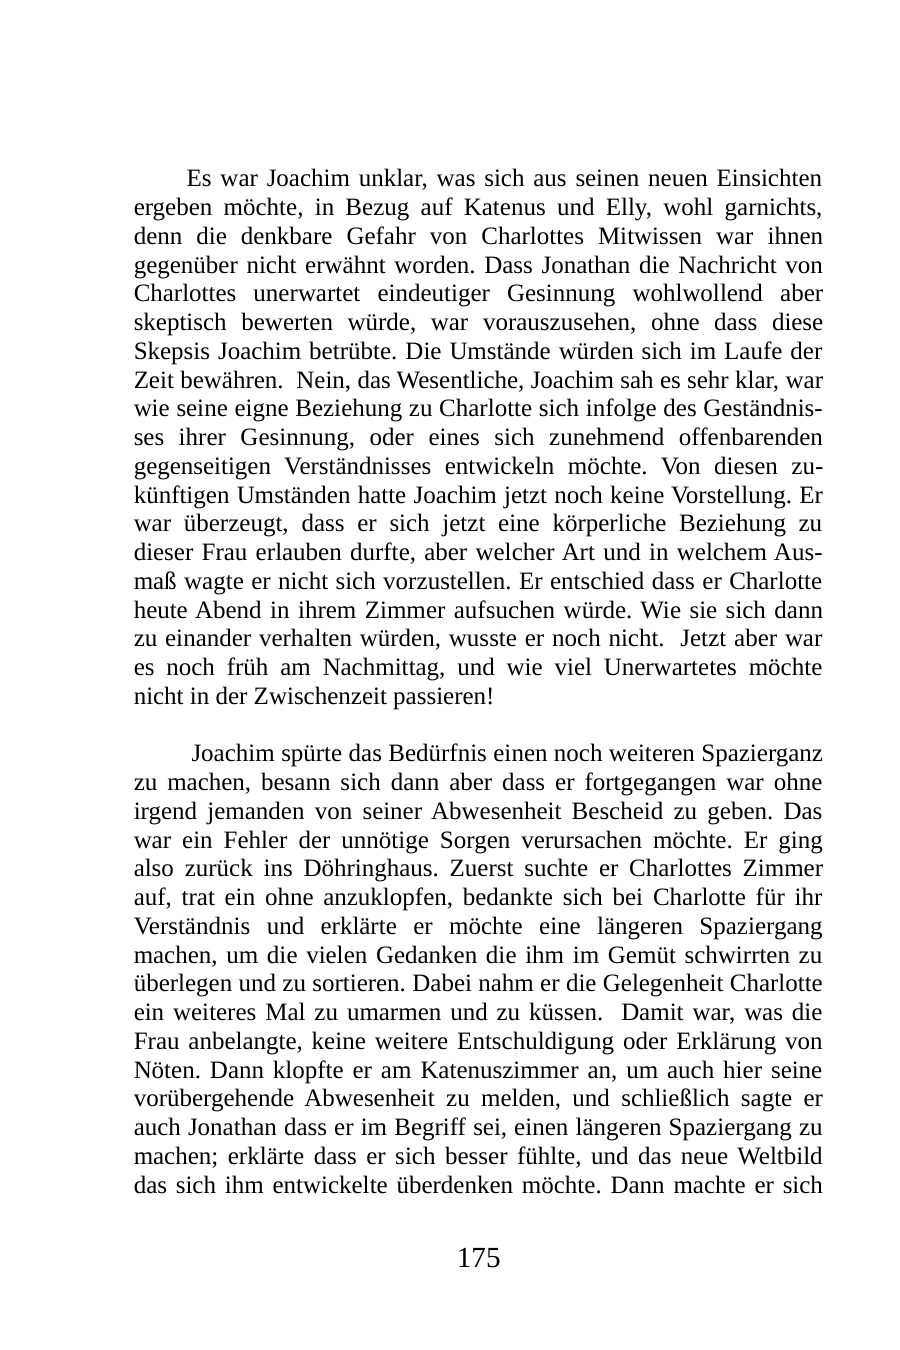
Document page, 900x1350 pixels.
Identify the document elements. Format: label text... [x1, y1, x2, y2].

text Joachim spürte das Bedürfnis einen noch weiteren Spazierganz zu machen, besann sich dann aber dass er fortgegangen war ohne irgend jemanden von seiner Abwesenheit Bescheid zu geben. Das war ein Fehler der unnötige Sorgen verursachen möchte. Er ging also zurück ins Döhringhaus. Zuerst suchte er Charlottes Zimmer auf, trat ein ohne anzuklopfen, bedankte sich bei Charlotte für ihr Verständnis und erklärte er möchte eine längeren Spaziergang machen, um die vielen Gedanken die ihm im Gemüt schwirrten zu überlegen und zu sortieren. Dabei nahm er die Gelegenheit Charlotte ein weiteres Mal zu umarmen und zu küssen. Damit war, was die Frau anbelangte, keine weitere Entschuldigung oder Erklärung von Nöten. Dann klopfte er am Katenuszimmer an, um auch hier seine vorübergehende Abwesenheit zu melden, und schließlich sagte er auch Jonathan dass er im Begriff sei, einen längeren Spaziergang zu machen; erklärte dass er sich besser fühlte, und das neue Weltbild das sich ihm entwickelte überdenken möchte. Dann machte er sich [133, 738, 823, 1198]
text Es war Joachim unklar, was sich aus seinen neuen Einsichten ergeben möchte, in Bezug auf Katenus und Elly, wohl garnichts, denn die denkbare Gefahr von Charlottes Mitwissen war ihnen gegenüber nicht erwähnt worden. Dass Jonathan die Nachricht von Charlottes unerwartet eindeutiger Gesinnung wohlwollend aber skeptisch bewerten würde, war vorauszusehen, ohne dass diese Skepsis Joachim betrübte. Die Umstände würden sich im Laufe der Zeit bewähren. Nein, das Wesentliche, Joachim sah es sehr klar, war wie seine eigne Beziehung zu Charlotte sich infolge des Geständnis-ses ihrer Gesinnung, oder eines sich zunehmend offenbarenden gegenseitigen Verständnisses entwickeln möchte. Von diesen zu-künftigen Umständen hatte Joachim jetzt noch keine Vorstellung. Er war überzeugt, dass er sich jetzt eine körperliche Beziehung zu dieser Frau erlauben durfte, aber welcher Art und in welchem Aus-maß wagte er nicht sich vorzustellen. Er entschied dass er Charlotte heute Abend in ihrem Zimmer aufsuchen würde. Wie sie sich dann zu einander verhalten würden, wusste er noch nicht. Jetzt aber war es noch früh am Nachmittag, und wie viel Unerwartetes möchte nicht in der Zwischenzeit passieren! [133, 163, 823, 710]
